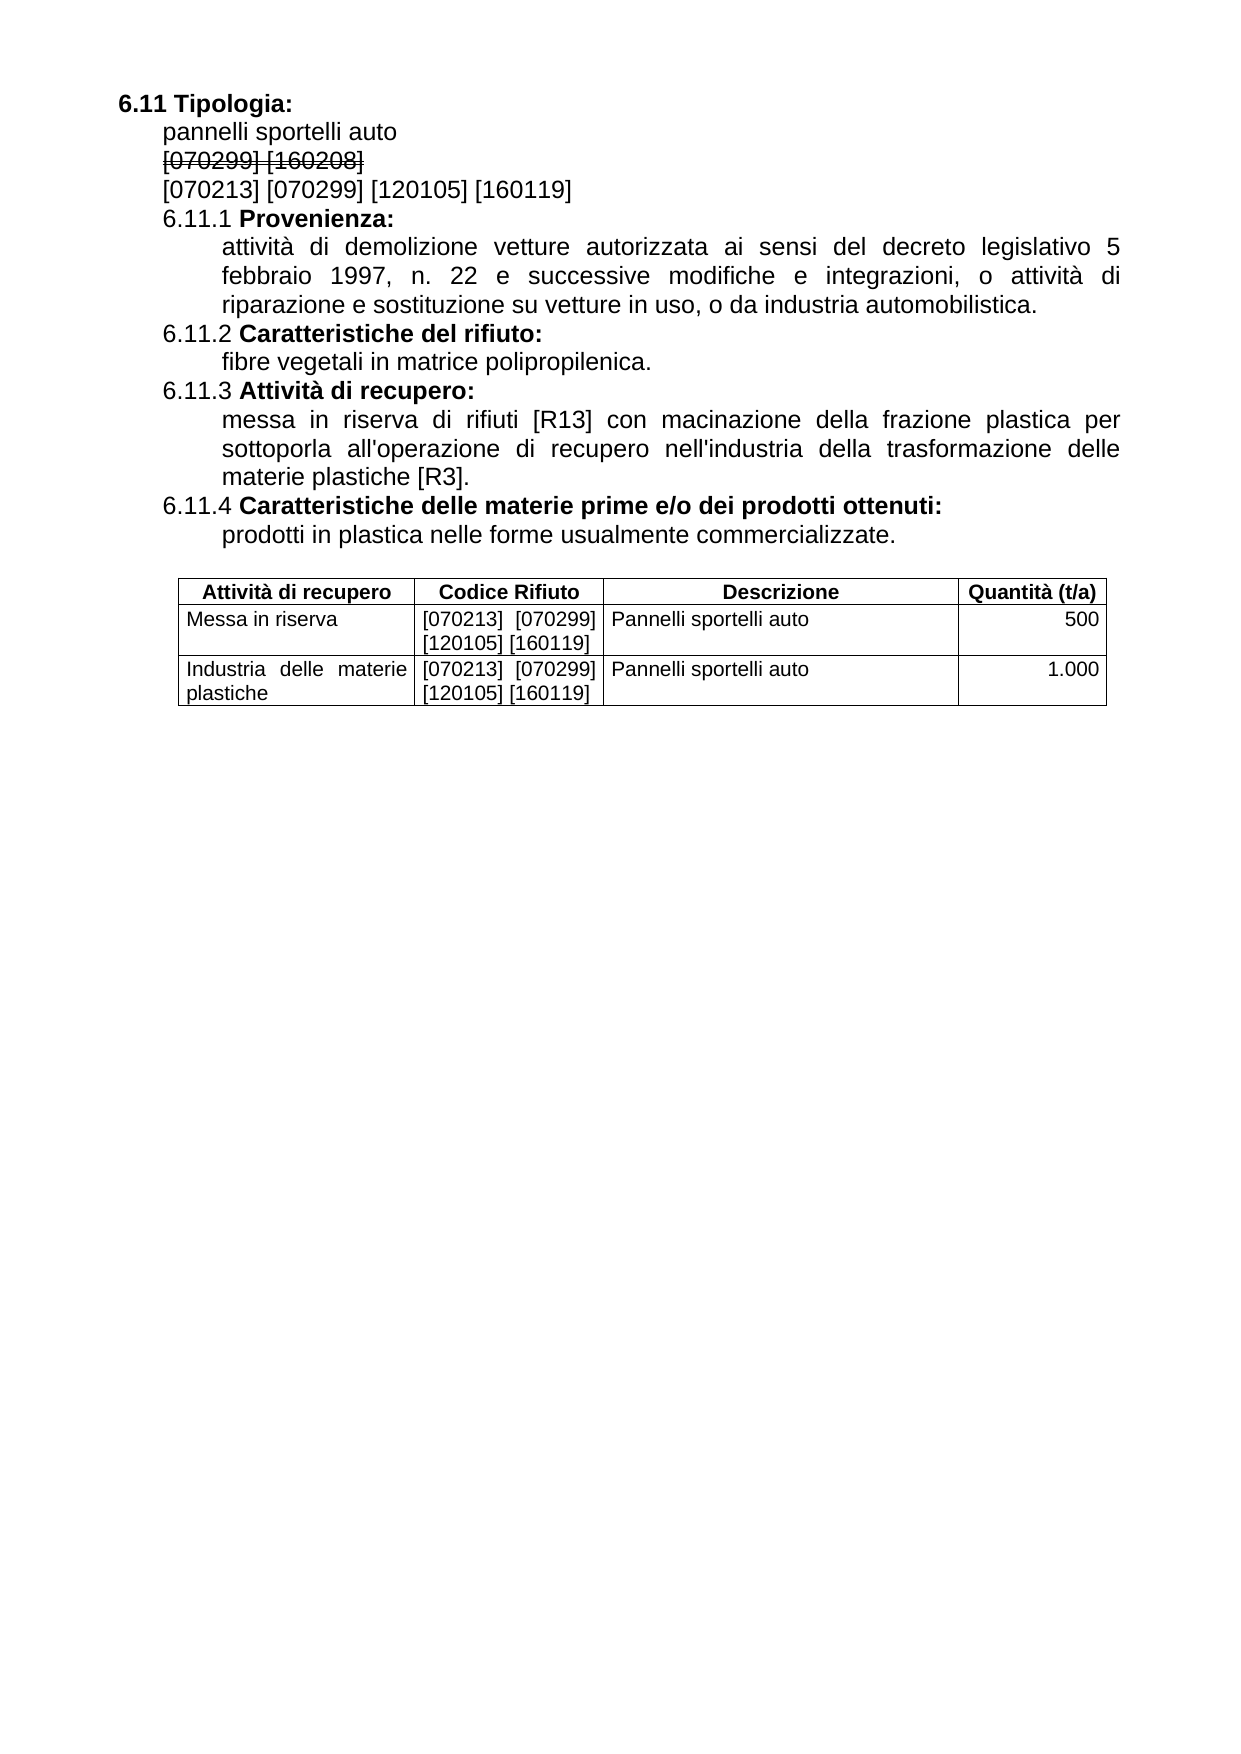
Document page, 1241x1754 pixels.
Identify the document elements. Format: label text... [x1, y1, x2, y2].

table_cell Messa in riserva [179, 605, 414, 654]
subtitle 6.11 Tipologia: [118, 89, 1122, 117]
table_cell Industria delle materie plastiche [179, 656, 414, 705]
table_cell [070213] [070299] [120105] [160119] [415, 656, 603, 705]
text prodotti in plastica nelle forme usualmente commercializzate. [222, 520, 1122, 549]
table_cell Pannelli sportelli auto [604, 605, 958, 654]
text 6.11.2 Caratteristiche del rifiuto: [162, 319, 1122, 347]
text 6.11.4 Caratteristiche delle materie prime e/o dei prodotti ottenuti: [162, 491, 1122, 520]
table_header Quantità (t/a) [959, 579, 1106, 604]
text 6.11.1 Provenienza: [162, 204, 1122, 232]
table_cell [070213] [070299] [120105] [160119] [415, 605, 603, 654]
table_header Codice Rifiuto [415, 579, 603, 604]
table_cell Pannelli sportelli auto [604, 656, 958, 705]
table_header Descrizione [604, 579, 958, 604]
text [070299] [160208] [162, 146, 1122, 175]
text pannelli sportelli auto [162, 117, 1122, 146]
table_header Attività di recupero [179, 579, 414, 604]
text attività di demolizione vetture autorizzata ai sensi del decreto legislativo 5 febbraio 1997, n. 22 e successive modifiche e integrazioni, o attività di riparazione e sostituzione su vetture in uso, o da industria automobilistica. [222, 232, 1122, 319]
table_cell 1.000 [959, 656, 1106, 705]
table_cell 500 [959, 605, 1106, 654]
text messa in riserva di rifiuti [R13] con macinazione della frazione plastica per sottoporla all'operazione di recupero nell'industria della trasformazione delle materie plastiche [R3]. [222, 405, 1122, 491]
text fibre vegetali in matrice polipropilenica. [222, 347, 1122, 376]
text 6.11.3 Attività di recupero: [162, 376, 1122, 405]
text [070213] [070299] [120105] [160119] [162, 175, 1122, 204]
